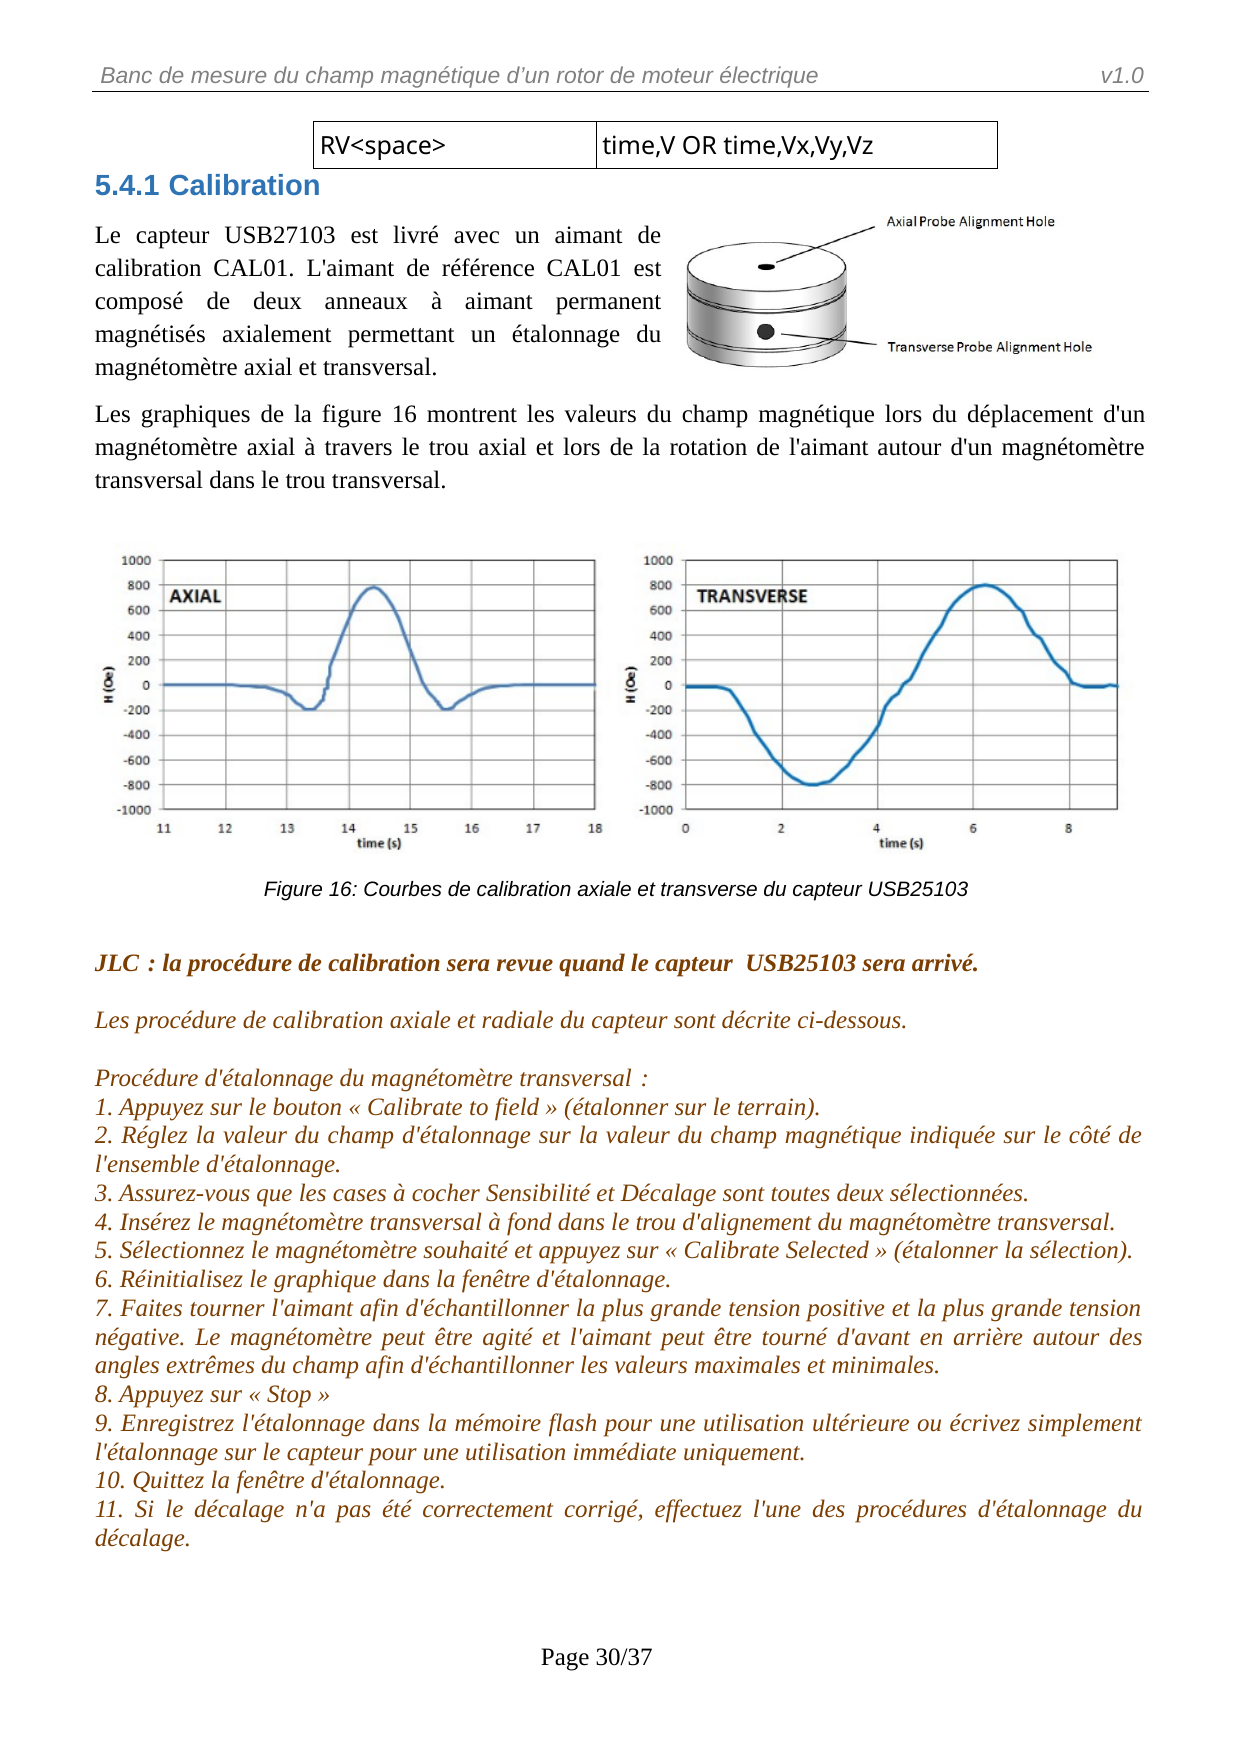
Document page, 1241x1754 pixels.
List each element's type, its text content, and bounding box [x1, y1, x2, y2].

text 7. Faites tourner l'aimant afin d'échantillonner la plus grande tension positive et la plus grande tension négative. Le magnétomètre peut être agité et l'aimant peut être tourné d'avant en arrière autour des angles extrêmes du champ afin d'échantillonner les valeurs maximales et minimales. [94, 1293, 1146, 1379]
table_cell time,V OR time,Vx,Vy,Vz [597, 122, 997, 167]
text Figure 16: Courbes de calibration axiale et transverse du capteur USB25103 [94, 864, 1140, 900]
text 1. Appuyez sur le bouton « Calibrate to field » (étalonner sur le terrain). [94, 1092, 1146, 1121]
text 11. Si le décalage n'a pas été correctement corrigé, effectuez l'une des procédures d'étalonnage du décalage. [94, 1494, 1146, 1552]
text 9. Enregistrez l'étalonnage dans la mémoire flash pour une utilisation ultérieure ou écrivez simplement l'étalonnage sur le capteur pour une utilisation immédiate uniquement. [94, 1408, 1146, 1466]
text 2. Réglez la valeur du champ d'étalonnage sur la valeur du champ magnétique indiquée sur le côté de l'ensemble d'étalonnage. [94, 1121, 1146, 1178]
text 3. Assurez-vous que les cases à cocher Sensibilité et Décalage sont toutes deux sélectionnées. [94, 1178, 1146, 1207]
picture [673, 207, 1096, 376]
text 4. Insérez le magnétomètre transversal à fond dans le trou d'alignement du magnétomètre transversal. [94, 1207, 1146, 1236]
text 6. Réinitialisez le graphique dans la fenêtre d'étalonnage. [94, 1264, 1146, 1293]
text 10. Quittez la fenêtre d'étalonnage. [94, 1466, 1146, 1494]
subtitle Calibration [94, 168, 1146, 202]
table_cell RV<space> [314, 122, 596, 167]
picture [94, 525, 1140, 864]
text 5. Sélectionnez le magnétomètre souhaité et appuyez sur « Calibrate Selected » (étalonner la sélection). [94, 1236, 1146, 1264]
text 8. Appuyez sur « Stop » [94, 1379, 1146, 1408]
text Procédure d'étalonnage du magnétomètre transversal : [94, 1063, 1146, 1092]
text Le capteur USB27103 est livré avec un aimant de calibration CAL01. L'aimant de référence CAL01 est composé de deux anneaux à aimant permanent magnétisés axialement permettant un étalonnage du magnétomètre axial et transversal. [94, 220, 1146, 381]
text JLC : la procédure de calibration sera revue quand le capteur USB25103 sera arrivé. [94, 948, 1146, 977]
text Les procédure de calibration axiale et radiale du capteur sont décrite ci-dessous. [94, 1006, 1146, 1034]
text Les graphiques de la figure 16 montrent les valeurs du champ magnétique lors du déplacement d'un magnétomètre axial à travers le trou axial et lors de la rotation de l'aimant autour d'un magnétomètre transversal dans le trou transversal. [94, 399, 1146, 494]
